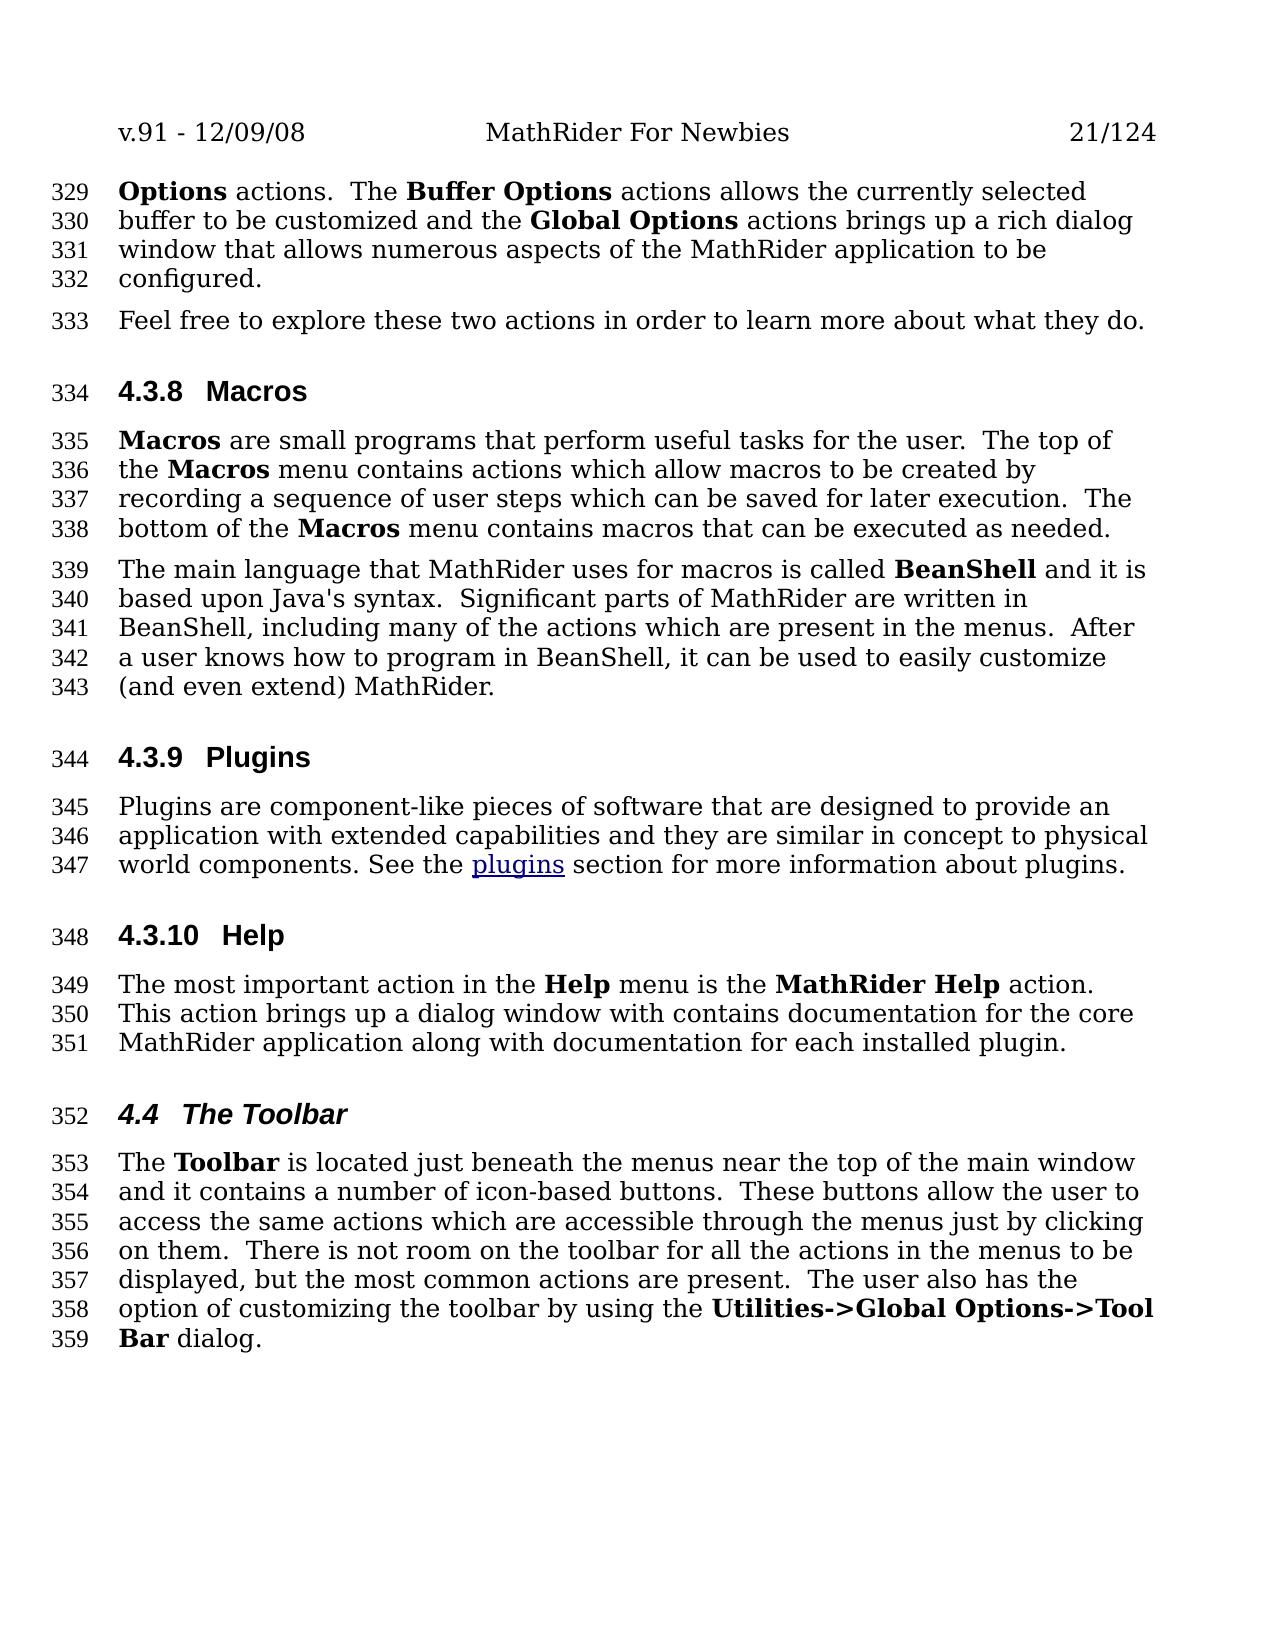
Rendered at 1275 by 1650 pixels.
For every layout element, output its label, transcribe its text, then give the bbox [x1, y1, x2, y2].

text Feel free to explore these two actions in order to learn more about what they do. [118, 306, 1157, 335]
text Plugins are component-like pieces of software that are designed to provide an application with extended capabilities and they are similar in concept to physical world components. See the plugins section for more information about plugins. [118, 792, 1157, 879]
subtitle Plugins [118, 740, 1157, 774]
subtitle Help [118, 918, 1157, 952]
text Options actions. The Buffer Options actions allows the currently selected buffer to be customized and the Global Options actions brings up a rich dialog window that allows numerous aspects of the MathRider application to be configured. [118, 177, 1157, 294]
text The Toolbar is located just beneath the menus near the top of the main window and it contains a number of icon-based buttons. These buttons allow the user to access the same actions which are accessible through the menus just by clicking on them. There is not room on the toolbar for all the actions in the menus to be displayed, but the most common actions are present. The user also has the option of customizing the toolbar by using the Utilities->Global Options->Tool Bar dialog. [118, 1148, 1157, 1353]
subtitle The Toolbar [118, 1097, 1157, 1130]
text The most important action in the Help menu is the MathRider Help action. This action brings up a dialog window with contains documentation for the core MathRider application along with documentation for each installed plugin. [118, 970, 1157, 1058]
subtitle Macros [118, 374, 1157, 408]
text Macros are small programs that perform useful tasks for the user. The top of the Macros menu contains actions which allow macros to be created by recording a sequence of user steps which can be saved for later execution. The bottom of the Macros menu contains macros that can be executed as needed. [118, 426, 1157, 543]
text The main language that MathRider uses for macros is called BeanShell and it is based upon Java's syntax. Significant parts of MathRider are written in BeanShell, including many of the actions which are present in the menus. After a user knows how to program in BeanShell, it can be used to easily customize (and even extend) MathRider. [118, 555, 1157, 701]
